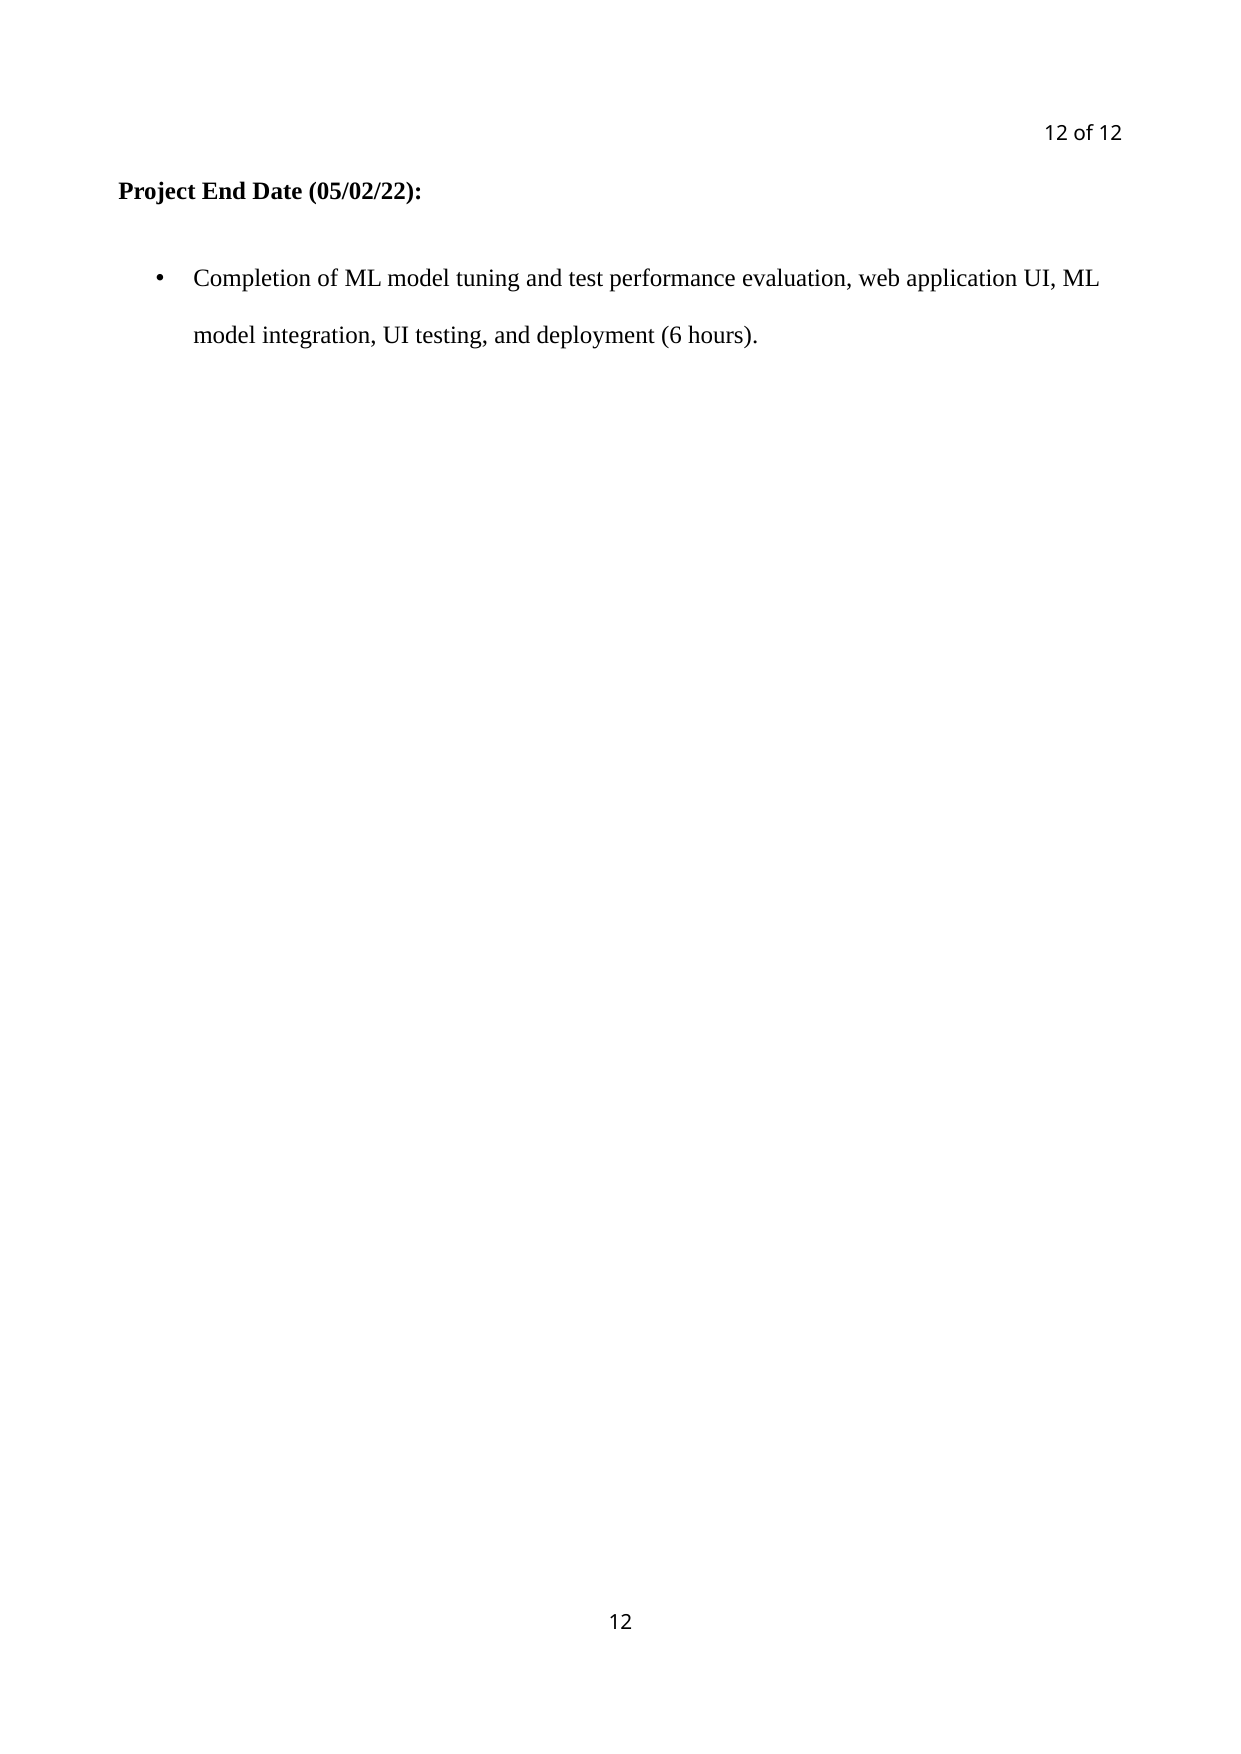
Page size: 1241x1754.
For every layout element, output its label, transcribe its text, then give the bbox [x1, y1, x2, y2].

text Project End Date (05/02/22): [118, 176, 1122, 205]
list Completion of ML model tuning and test performance evaluation, web application UI, ML model integration, UI testing, and deployment (6 hours). [156, 263, 1122, 349]
